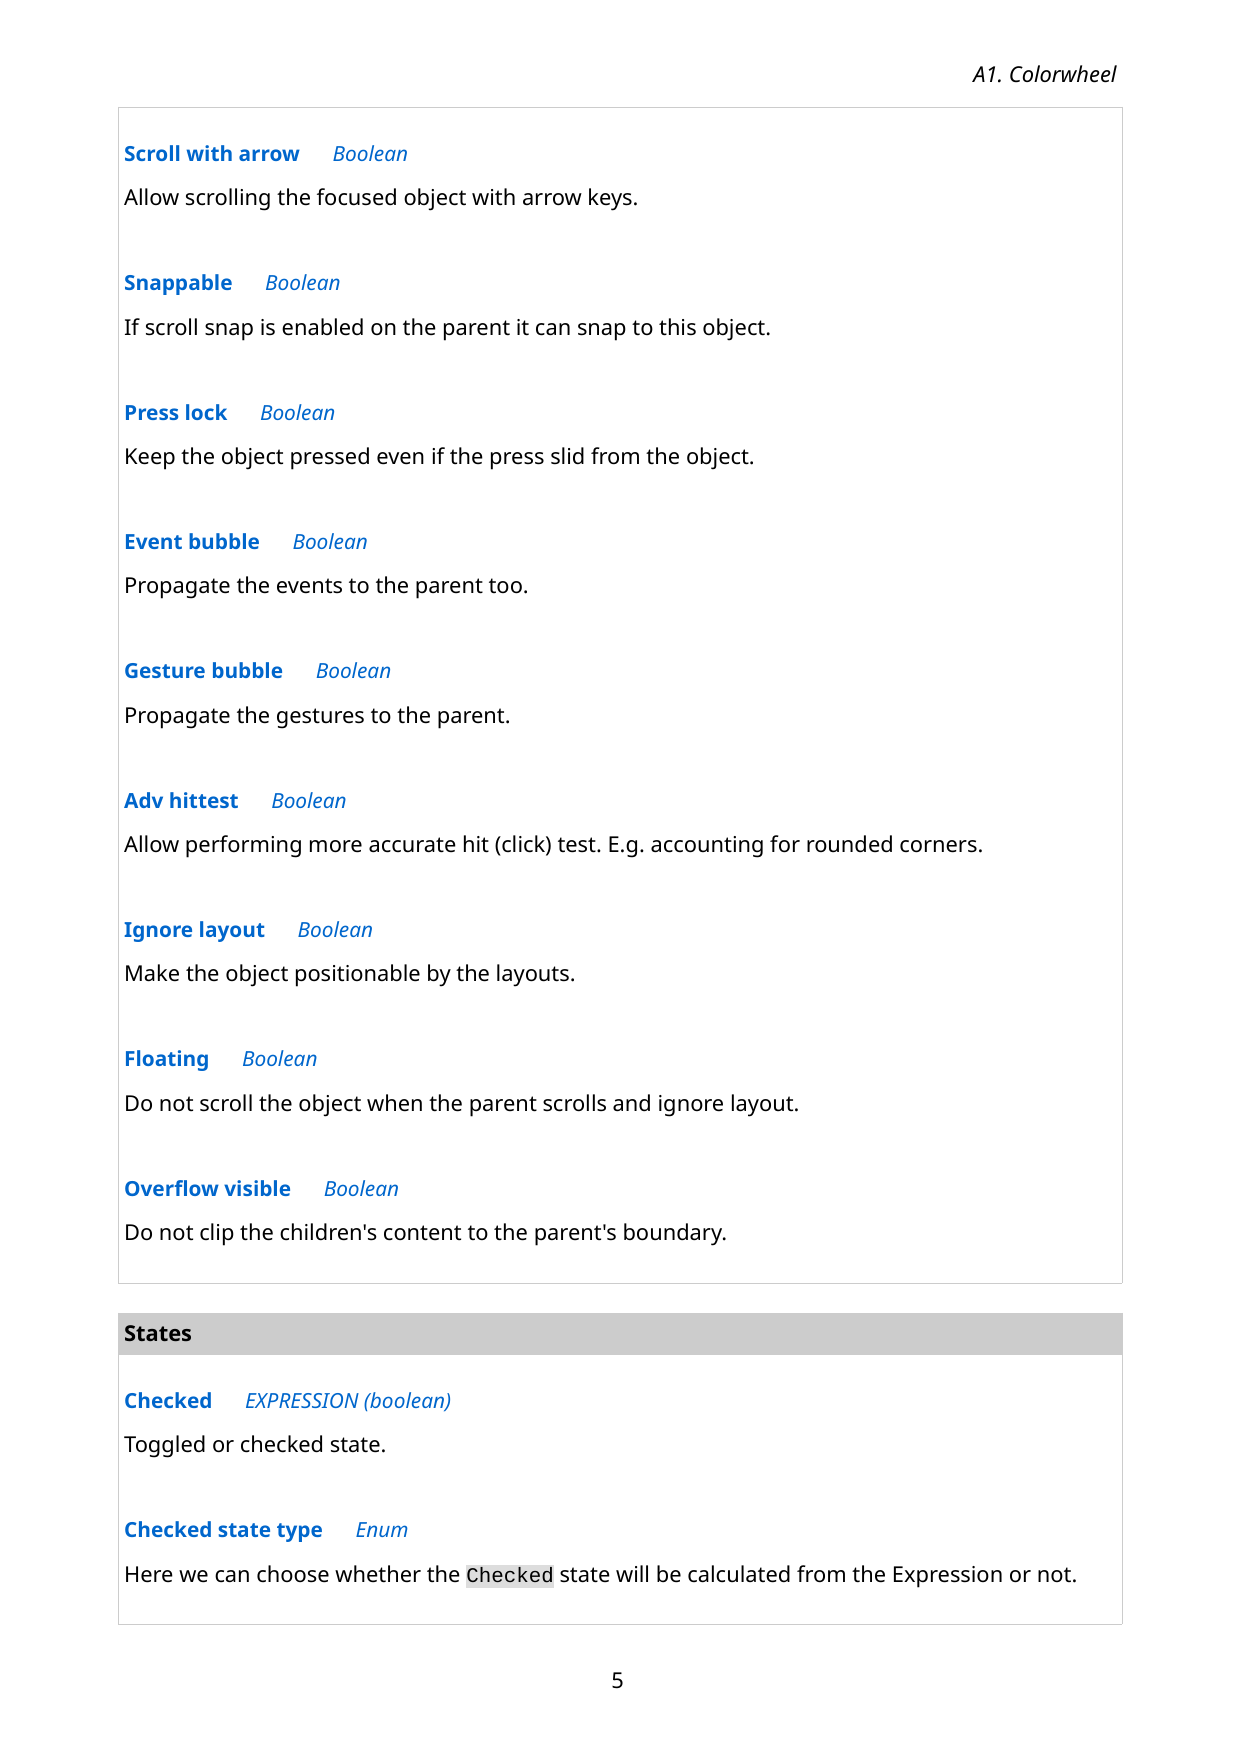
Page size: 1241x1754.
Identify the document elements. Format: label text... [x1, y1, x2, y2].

table_cell Scroll with arrow Boolean Allow scrolling the focused object with arrow keys. Snappable Boolean If scroll snap is enabled on the parent it can snap to this object. Press lock Boolean Keep the object pressed even if the press slid from the object. Event bubble Boolean Propagate the events to the parent too. Gesture bubble Boolean Propagate the gestures to the parent. Adv hittest Boolean Allow performing more accurate hit (click) test. E.g. accounting for rounded corners. Ignore layout Boolean Make the object positionable by the layouts. Floating Boolean Do not scroll the object when the parent scrolls and ignore layout. Overflow visible Boolean Do not clip the children's content to the parent's boundary. [119, 108, 1122, 1282]
table_cell Checked EXPRESSION (boolean) Toggled or checked state. Checked state type Enum Here we can choose whether the Checked state will be calculated from the Expression or not. [119, 1355, 1122, 1624]
table_header States [119, 1314, 1122, 1354]
